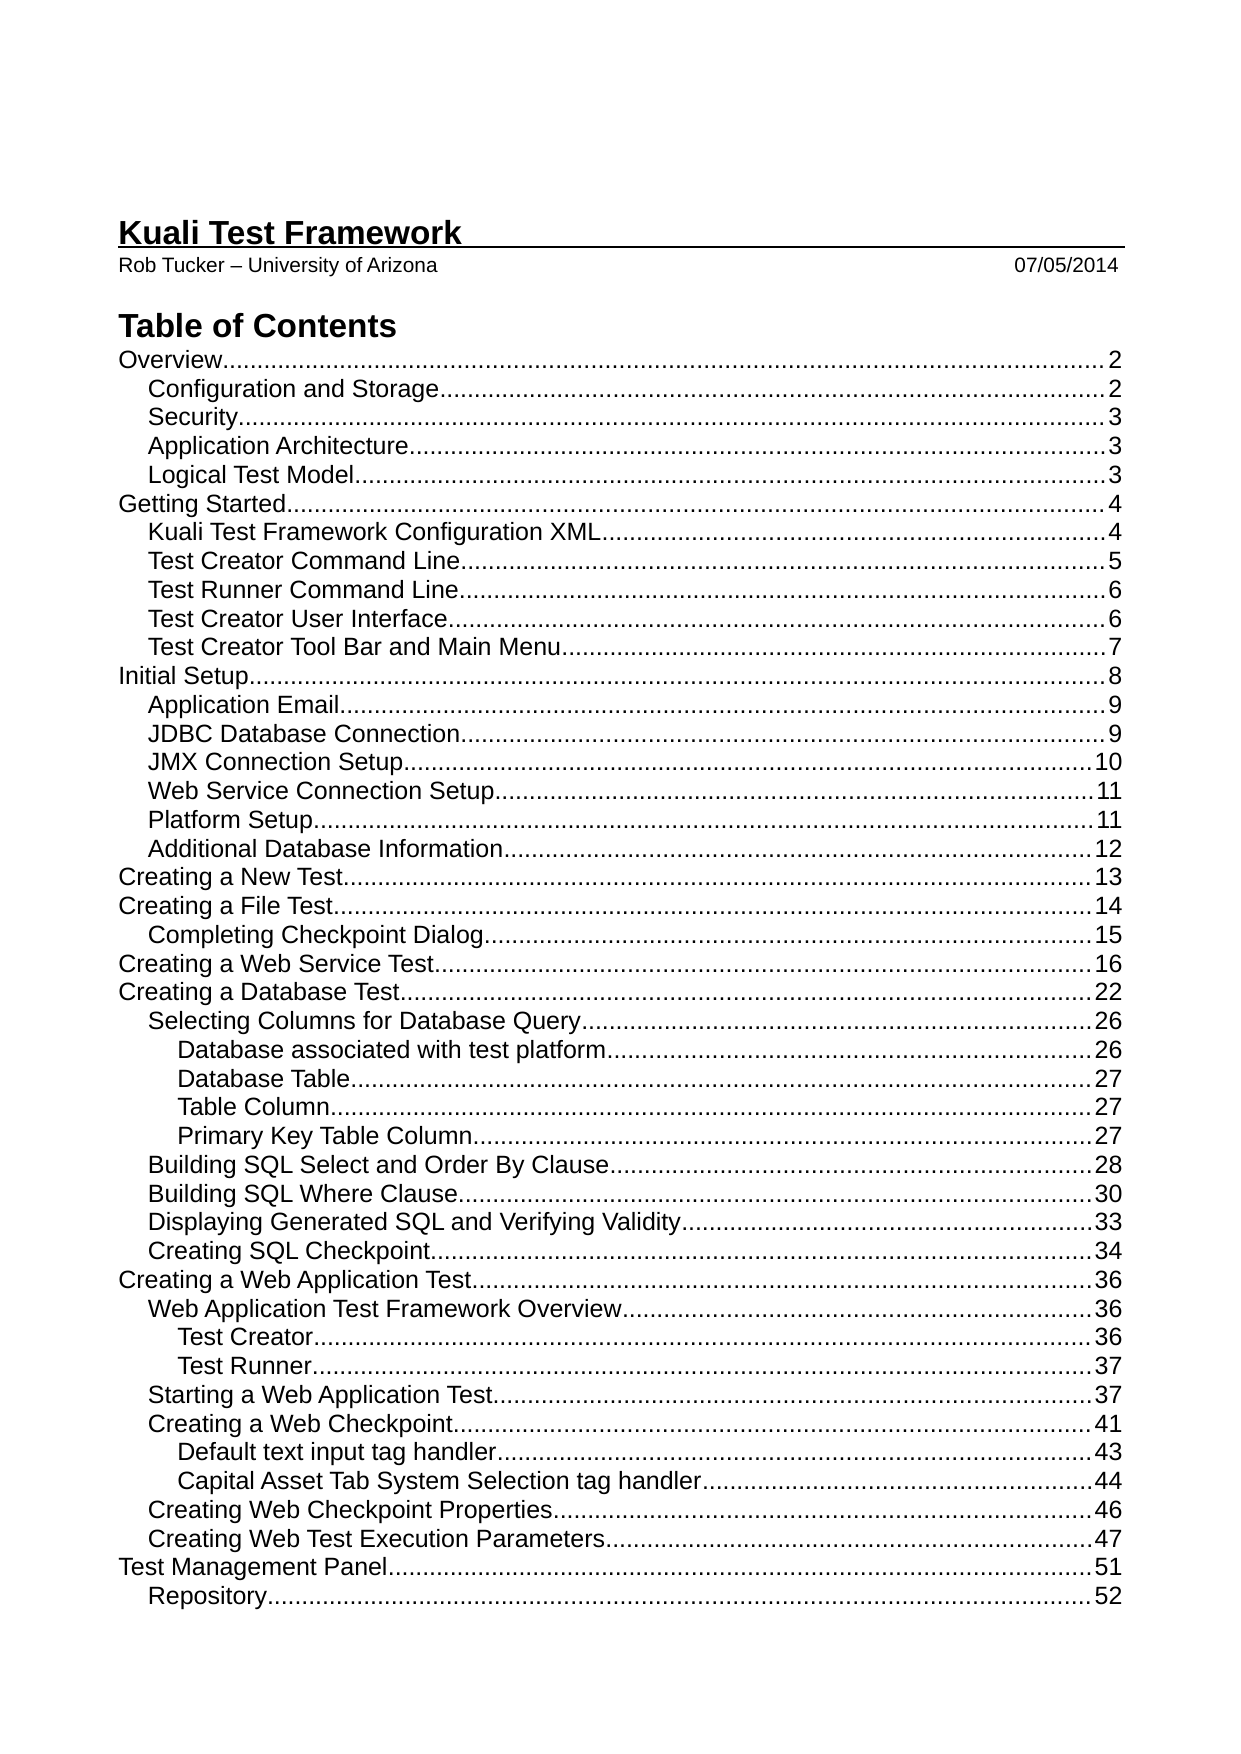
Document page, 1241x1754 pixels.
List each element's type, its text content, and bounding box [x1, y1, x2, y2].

text Test Creator Tool Bar and Main Menu 7 [148, 632, 1122, 661]
text Creating a Web Service Test 16 [118, 949, 1122, 977]
text Test Runner 37 [177, 1351, 1122, 1380]
text Displaying Generated SQL and Verifying Validity 33 [148, 1207, 1122, 1236]
text Starting a Web Application Test 37 [148, 1380, 1122, 1409]
text Kuali Test Framework [118, 205, 1122, 246]
text Building SQL Where Clause 30 [148, 1179, 1122, 1207]
text Selecting Columns for Database Query 26 [148, 1006, 1122, 1035]
subtitle Table of Contents [118, 306, 1122, 345]
text [118, 248, 1122, 253]
text Creating SQL Checkpoint 34 [148, 1236, 1122, 1265]
text Configuration and Storage 2 [148, 374, 1122, 402]
text Kuali Test Framework Configuration XML 4 [148, 517, 1122, 546]
text Creating Web Test Execution Parameters 47 [148, 1524, 1122, 1552]
text Test Management Panel 51 [118, 1552, 1122, 1581]
text Test Creator 36 [177, 1322, 1122, 1351]
text Creating a Web Checkpoint 41 [148, 1409, 1122, 1437]
text Logical Test Model 3 [148, 460, 1122, 489]
text Primary Key Table Column 27 [177, 1121, 1122, 1150]
text JDBC Database Connection 9 [148, 719, 1122, 747]
text Rob Tucker – University of Arizona 07/05/2014 [118, 253, 1122, 277]
text Completing Checkpoint Dialog 15 [148, 920, 1122, 949]
text Creating a Database Test 22 [118, 977, 1122, 1006]
text Repository 52 [148, 1581, 1122, 1610]
text Test Creator Command Line 5 [148, 546, 1122, 575]
text Creating a File Test 14 [118, 891, 1122, 920]
text Creating a New Test 13 [118, 862, 1122, 891]
text Application Email 9 [148, 690, 1122, 719]
text Test Runner Command Line 6 [148, 575, 1122, 604]
text Security 3 [148, 402, 1122, 431]
text Initial Setup 8 [118, 661, 1122, 690]
text Capital Asset Tab System Selection tag handler 44 [177, 1466, 1122, 1495]
text Platform Setup 11 [148, 805, 1122, 834]
text Web Application Test Framework Overview 36 [148, 1294, 1122, 1322]
text Getting Started 4 [118, 489, 1122, 517]
text Overview 2 [118, 345, 1122, 374]
text Default text input tag handler 43 [177, 1437, 1122, 1466]
text Web Service Connection Setup 11 [148, 776, 1122, 805]
text Building SQL Select and Order By Clause 28 [148, 1150, 1122, 1179]
text Creating Web Checkpoint Properties 46 [148, 1495, 1122, 1524]
text Database Table 27 [177, 1064, 1122, 1092]
text Creating a Web Application Test 36 [118, 1265, 1122, 1294]
text JMX Connection Setup 10 [148, 747, 1122, 776]
text Additional Database Information 12 [148, 834, 1122, 862]
text Table Column 27 [177, 1092, 1122, 1121]
text Application Architecture 3 [148, 431, 1122, 460]
text Test Creator User Interface 6 [148, 604, 1122, 632]
text Database associated with test platform 26 [177, 1035, 1122, 1064]
